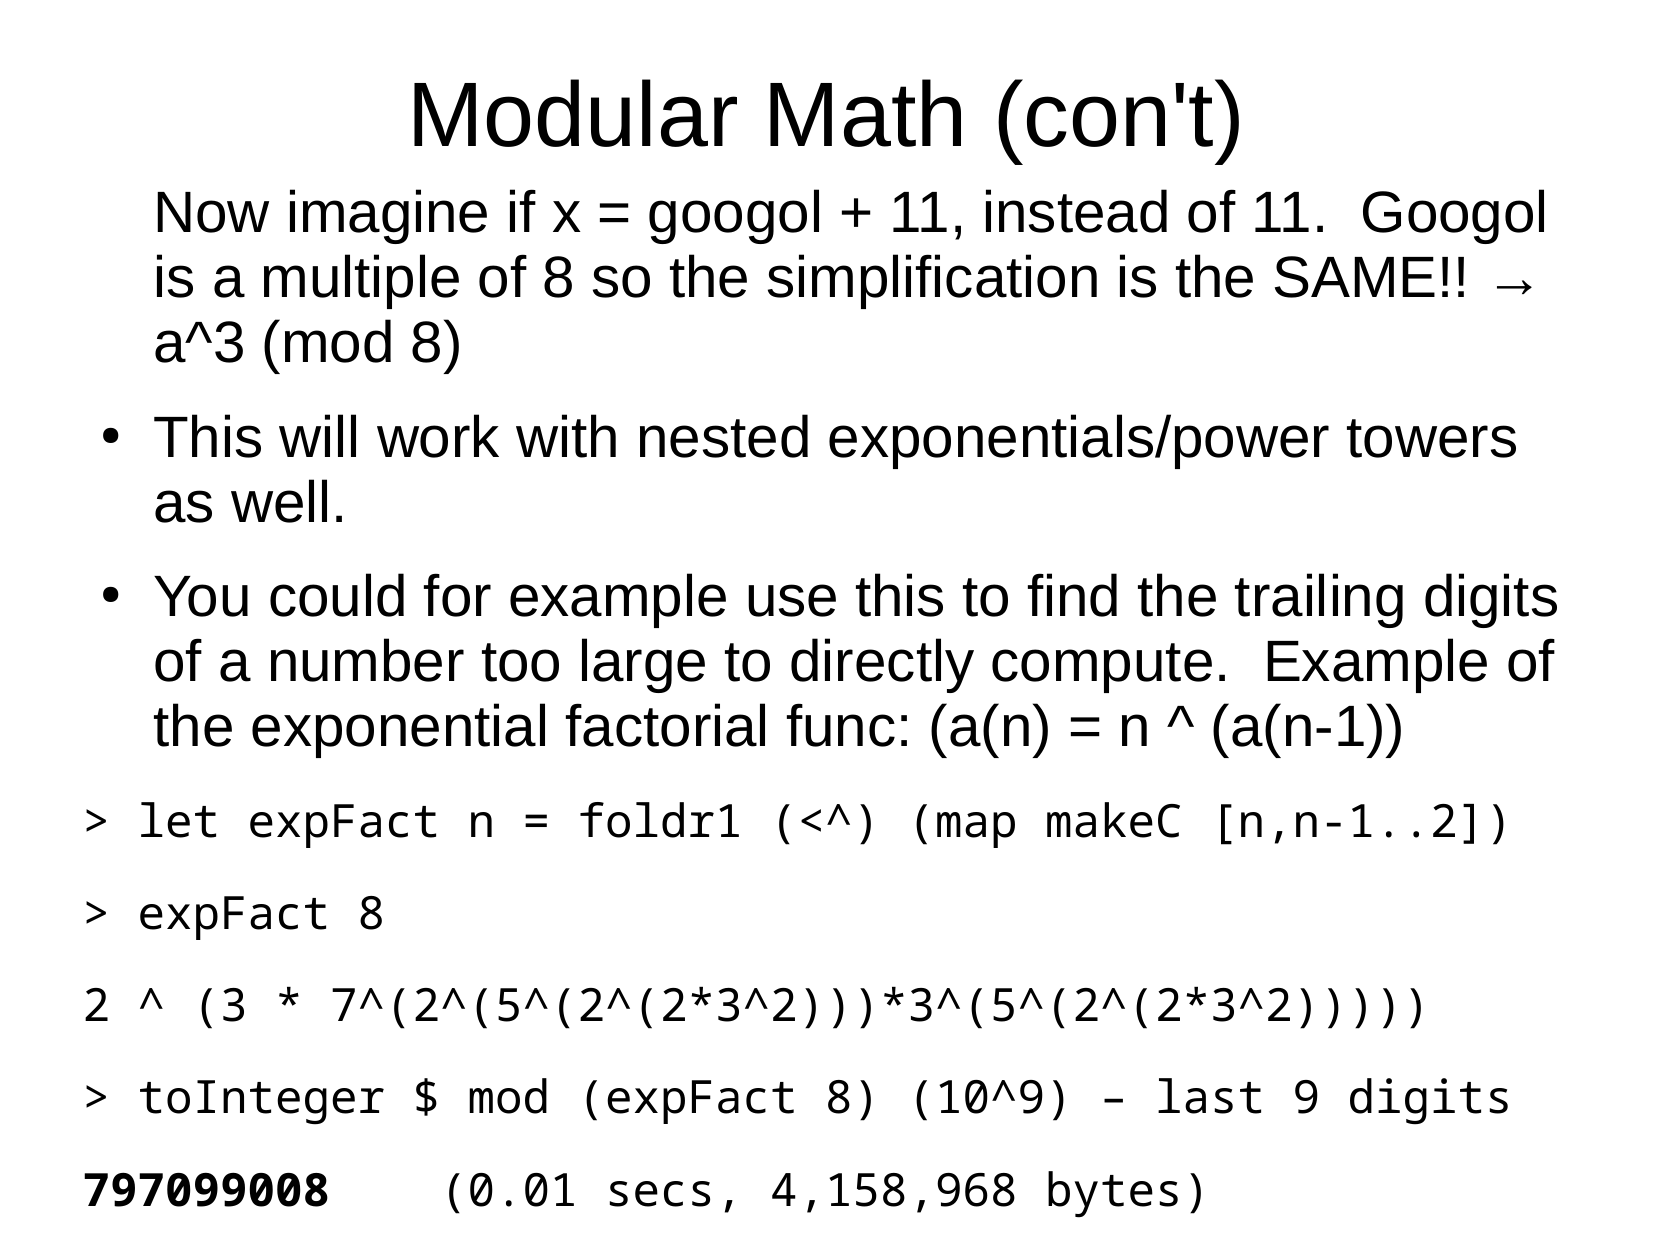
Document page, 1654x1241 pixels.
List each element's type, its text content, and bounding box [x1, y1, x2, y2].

title Modular Math (con't) [82, 49, 1571, 180]
list Now imagine if x = googol + 11, instead of 11. Googol is a multiple of 8 so the simplification is the SAME!! → a^3 (mod 8) This will work with nested exponentials/power towers as well. You could for example use this to find the trailing digits of a number too large to directly compute. Example of the exponential factorial func: (a(n) = n ^ (a(n-1)) > let expFact n = foldr1 (<^) (map makeC [n,n-1..2]) > expFact 8 2 ^ (3 * 7^(2^(5^(2^(2*3^2)))*3^(5^(2^(2*3^2))))) > toInteger $ mod (expFact 8) (10^9) – last 9 digits 797099008 (0.01 secs, 4,158,968 bytes) [82, 180, 1571, 1186]
